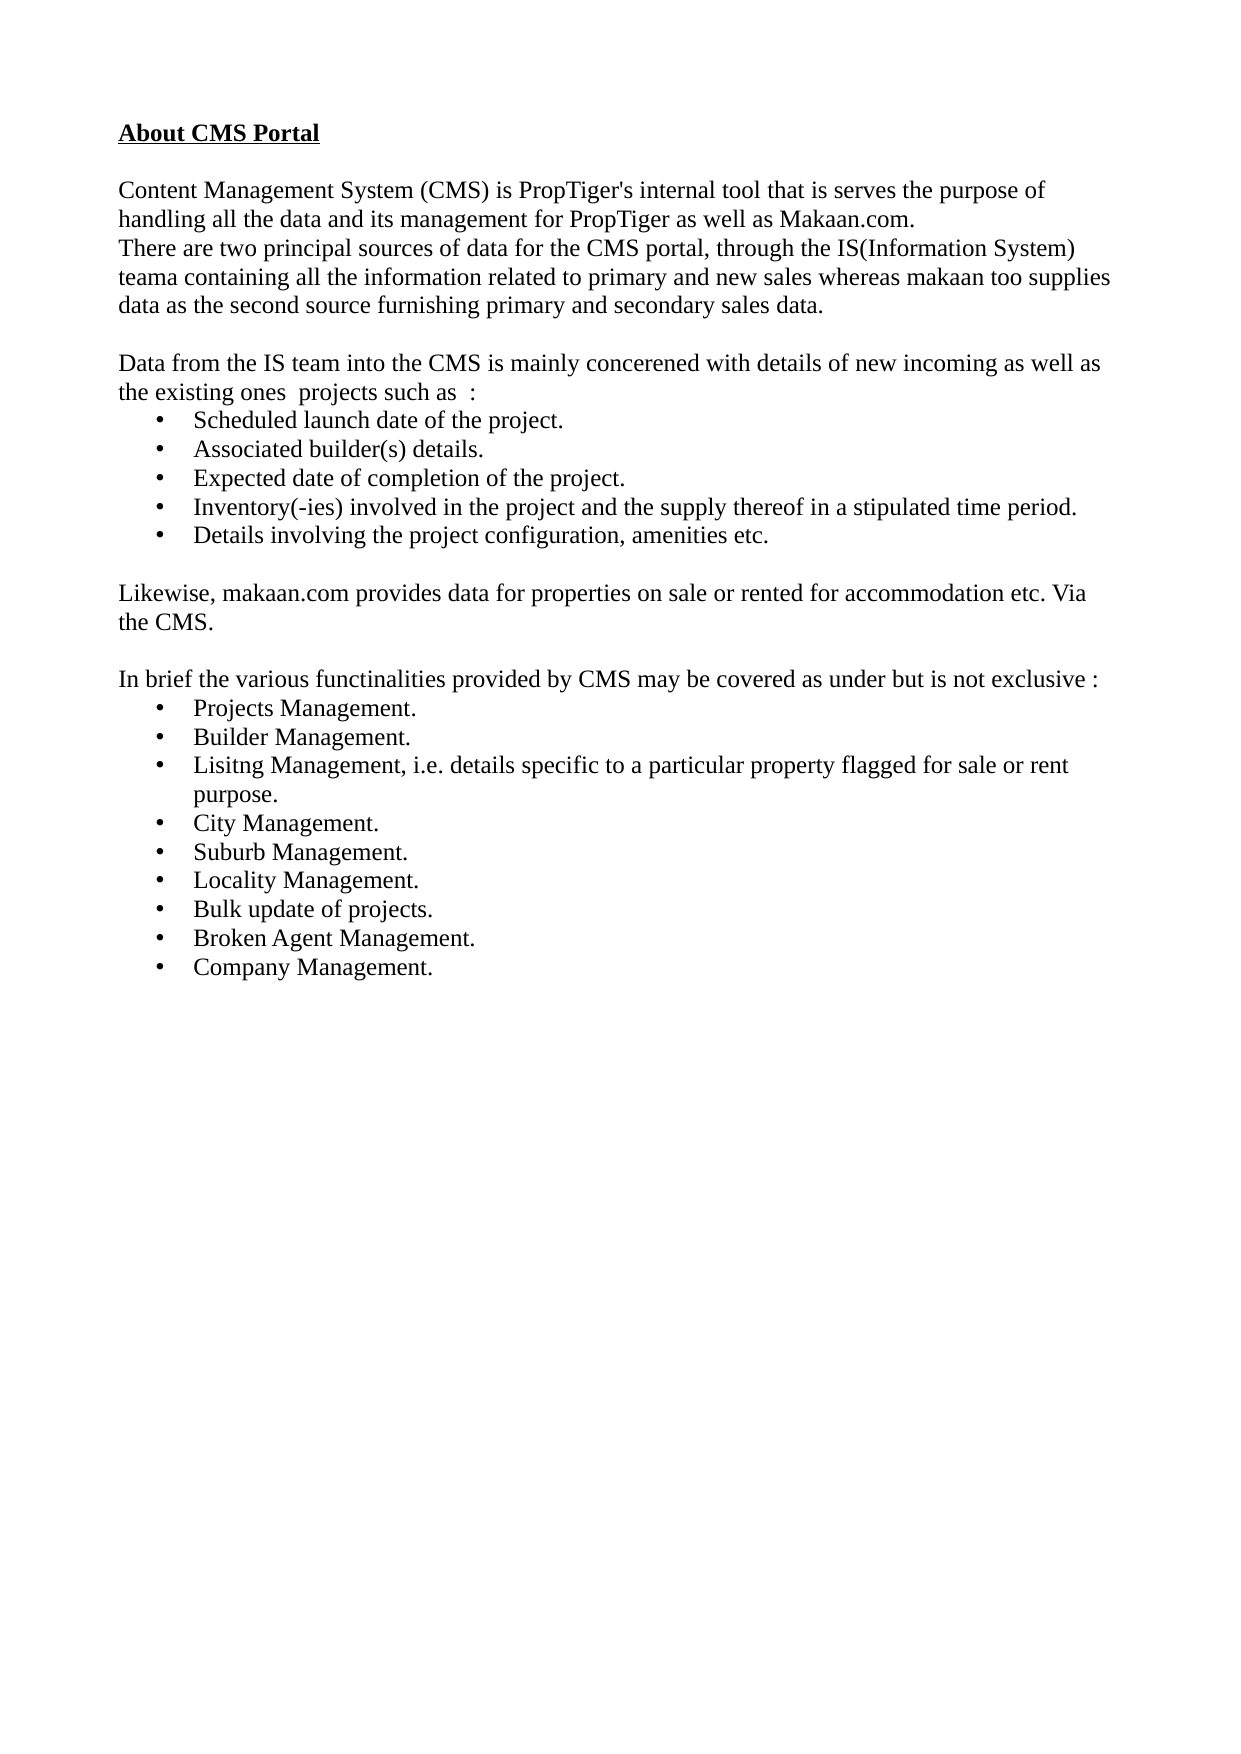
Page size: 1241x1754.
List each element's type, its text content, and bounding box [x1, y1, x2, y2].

text Content Management System (CMS) is PropTiger's internal tool that is serves the purpose of handling all the data and its management for PropTiger as well as Makaan.com. [118, 176, 1122, 233]
text Data from the IS team into the CMS is mainly concerened with details of new incoming as well as the existing ones projects such as : [118, 348, 1122, 406]
list Builder Management. [156, 722, 1122, 751]
list Scheduled launch date of the project. [156, 406, 1122, 434]
text In brief the various functinalities provided by CMS may be covered as under but is not exclusive : [118, 664, 1122, 693]
list City Management. [156, 808, 1122, 837]
list Locality Management. [156, 866, 1122, 894]
list Projects Management. [156, 693, 1122, 722]
list Suburb Management. [156, 837, 1122, 866]
list Expected date of completion of the project. [156, 463, 1122, 492]
text There are two principal sources of data for the CMS portal, through the IS(Information System) teama containing all the information related to primary and new sales whereas makaan too supplies data as the second source furnishing primary and secondary sales data. [118, 233, 1122, 319]
list Inventory(-ies) involved in the project and the supply thereof in a stipulated time period. [156, 492, 1122, 521]
list Details involving the project configuration, amenities etc. [156, 521, 1122, 549]
list Bulk update of projects. [156, 894, 1122, 923]
text Likewise, makaan.com provides data for properties on sale or rented for accommodation etc. Via the CMS. [118, 578, 1122, 636]
list Company Management. [156, 952, 1122, 981]
list Associated builder(s) details. [156, 434, 1122, 463]
list Lisitng Management, i.e. details specific to a particular property flagged for sale or rent purpose. [156, 751, 1122, 808]
list Broken Agent Management. [156, 923, 1122, 952]
text About CMS Portal [118, 118, 1122, 147]
